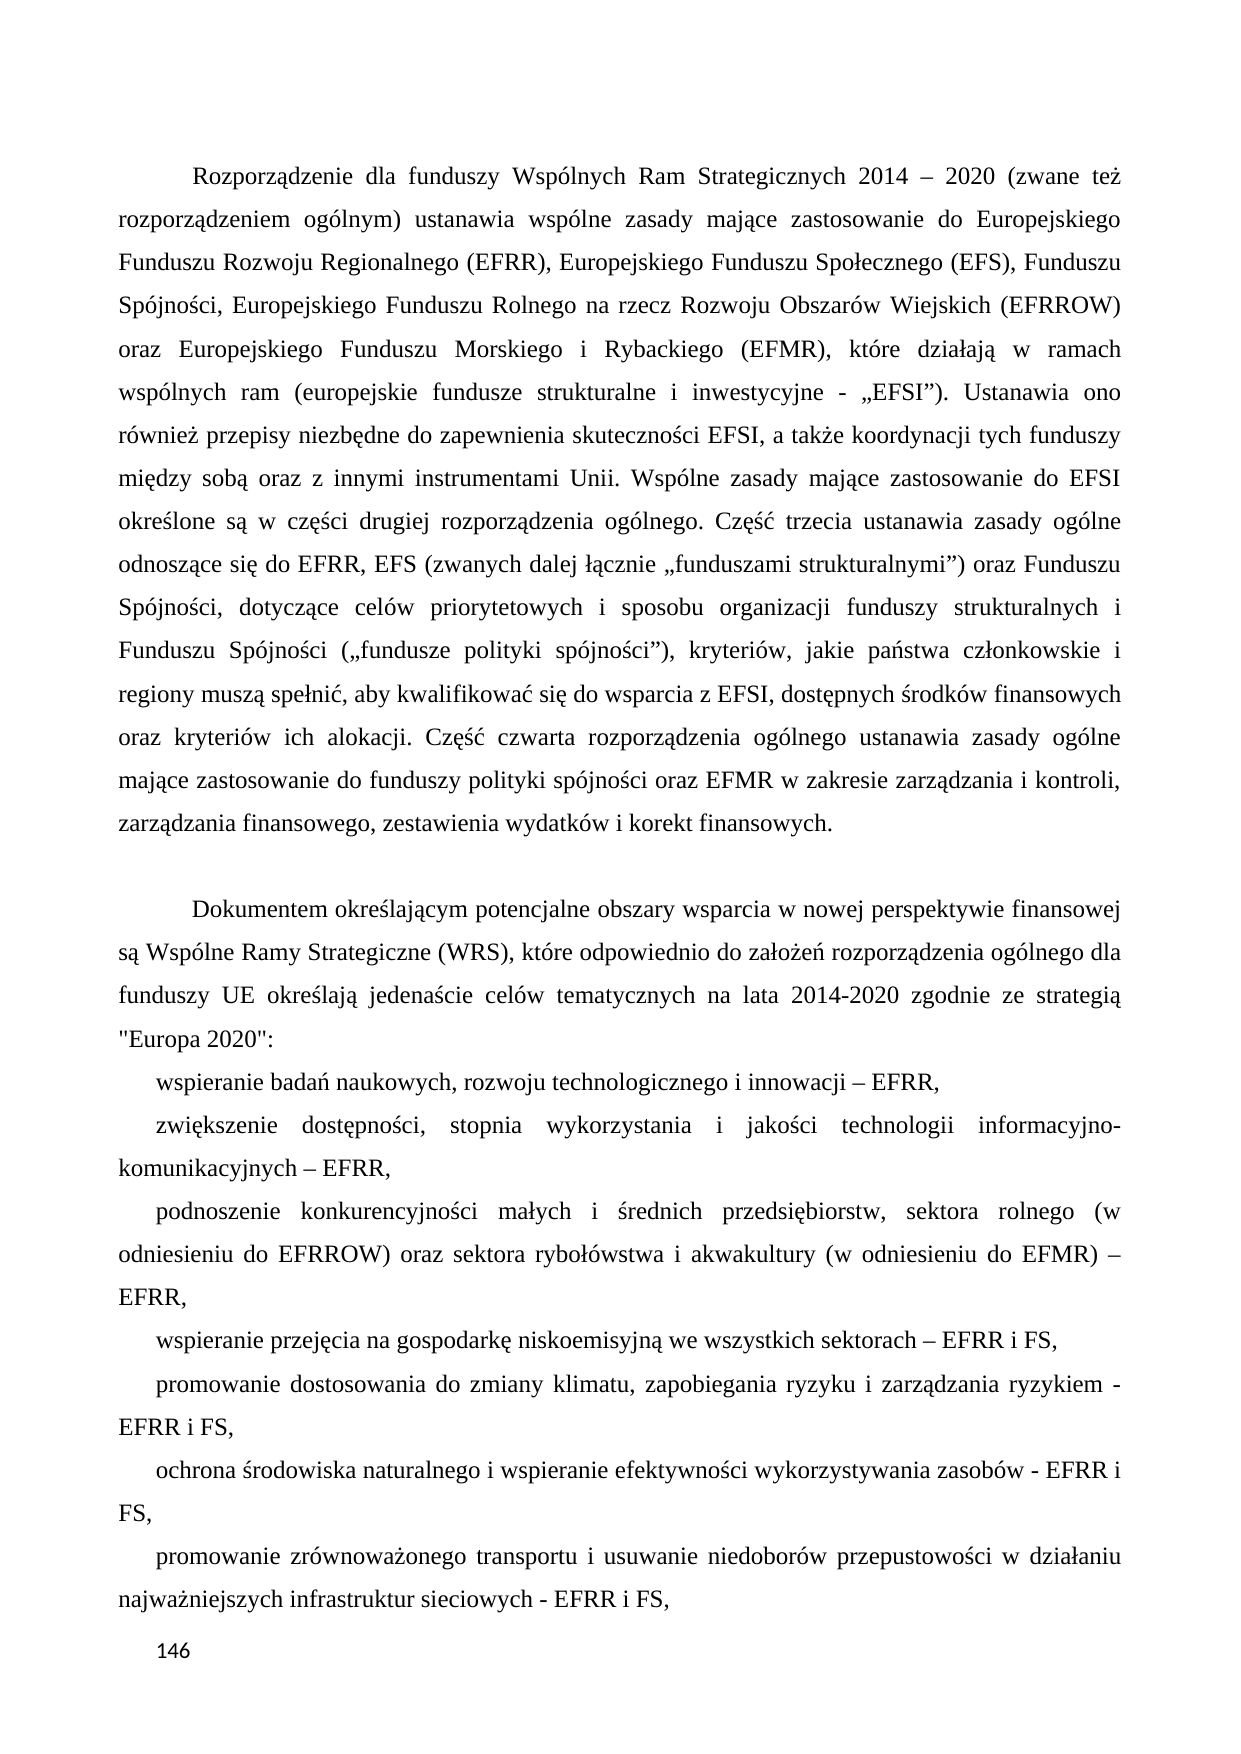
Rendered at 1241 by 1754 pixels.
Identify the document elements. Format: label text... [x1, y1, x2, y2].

text Dokumentem określającym potencjalne obszary wsparcia w nowej perspektywie finansowej są Wspólne Ramy Strategiczne (WRS), które odpowiednio do założeń rozporządzenia ogólnego dla funduszy UE określają jedenaście celów tematycznych na lata 2014-2020 zgodnie ze strategią "Europa 2020": [118, 894, 1122, 1052]
list podnoszenie konkurencyjności małych i średnich przedsiębiorstw, sektora rolnego (w odniesieniu do EFRROW) oraz sektora rybołówstwa i akwakultury (w odniesieniu do EFMR) – EFRR, [118, 1196, 1122, 1311]
list zwiększenie dostępności, stopnia wykorzystania i jakości technologii informacyjno-komunikacyjnych – EFRR, [118, 1110, 1122, 1182]
list promowanie zrównoważonego transportu i usuwanie niedoborów przepustowości w działaniu najważniejszych infrastruktur sieciowych - EFRR i FS, [118, 1541, 1122, 1613]
list ochrona środowiska naturalnego i wspieranie efektywności wykorzystywania zasobów - EFRR i FS, [118, 1455, 1122, 1527]
text Rozporządzenie dla funduszy Wspólnych Ram Strategicznych 2014 – 2020 (zwane też rozporządzeniem ogólnym) ustanawia wspólne zasady mające zastosowanie do Europejskiego Funduszu Rozwoju Regionalnego (EFRR), Europejskiego Funduszu Społecznego (EFS), Funduszu Spójności, Europejskiego Funduszu Rolnego na rzecz Rozwoju Obszarów Wiejskich (EFRROW) oraz Europejskiego Funduszu Morskiego i Rybackiego (EFMR), które działają w ramach wspólnych ram (europejskie fundusze strukturalne i inwestycyjne - „EFSI”). Ustanawia ono również przepisy niezbędne do zapewnienia skuteczności EFSI, a także koordynacji tych funduszy między sobą oraz z innymi instrumentami Unii. Wspólne zasady mające zastosowanie do EFSI określone są w części drugiej rozporządzenia ogólnego. Część trzecia ustanawia zasady ogólne odnoszące się do EFRR, EFS (zwanych dalej łącznie „funduszami strukturalnymi”) oraz Funduszu Spójności, dotyczące celów priorytetowych i sposobu organizacji funduszy strukturalnych i Funduszu Spójności („fundusze polityki spójności”), kryteriów, jakie państwa członkowskie i regiony muszą spełnić, aby kwalifikować się do wsparcia z EFSI, dostępnych środków finansowych oraz kryteriów ich alokacji. Część czwarta rozporządzenia ogólnego ustanawia zasady ogólne mające zastosowanie do funduszy polityki spójności oraz EFMR w zakresie zarządzania i kontroli, zarządzania finansowego, zestawienia wydatków i korekt finansowych. [118, 161, 1122, 837]
list wspieranie badań naukowych, rozwoju technologicznego i innowacji – EFRR, [118, 1067, 1122, 1096]
list wspieranie przejęcia na gospodarkę niskoemisyjną we wszystkich sektorach – EFRR i FS, [118, 1326, 1122, 1354]
list promowanie dostosowania do zmiany klimatu, zapobiegania ryzyku i zarządzania ryzykiem - EFRR i FS, [118, 1369, 1122, 1441]
